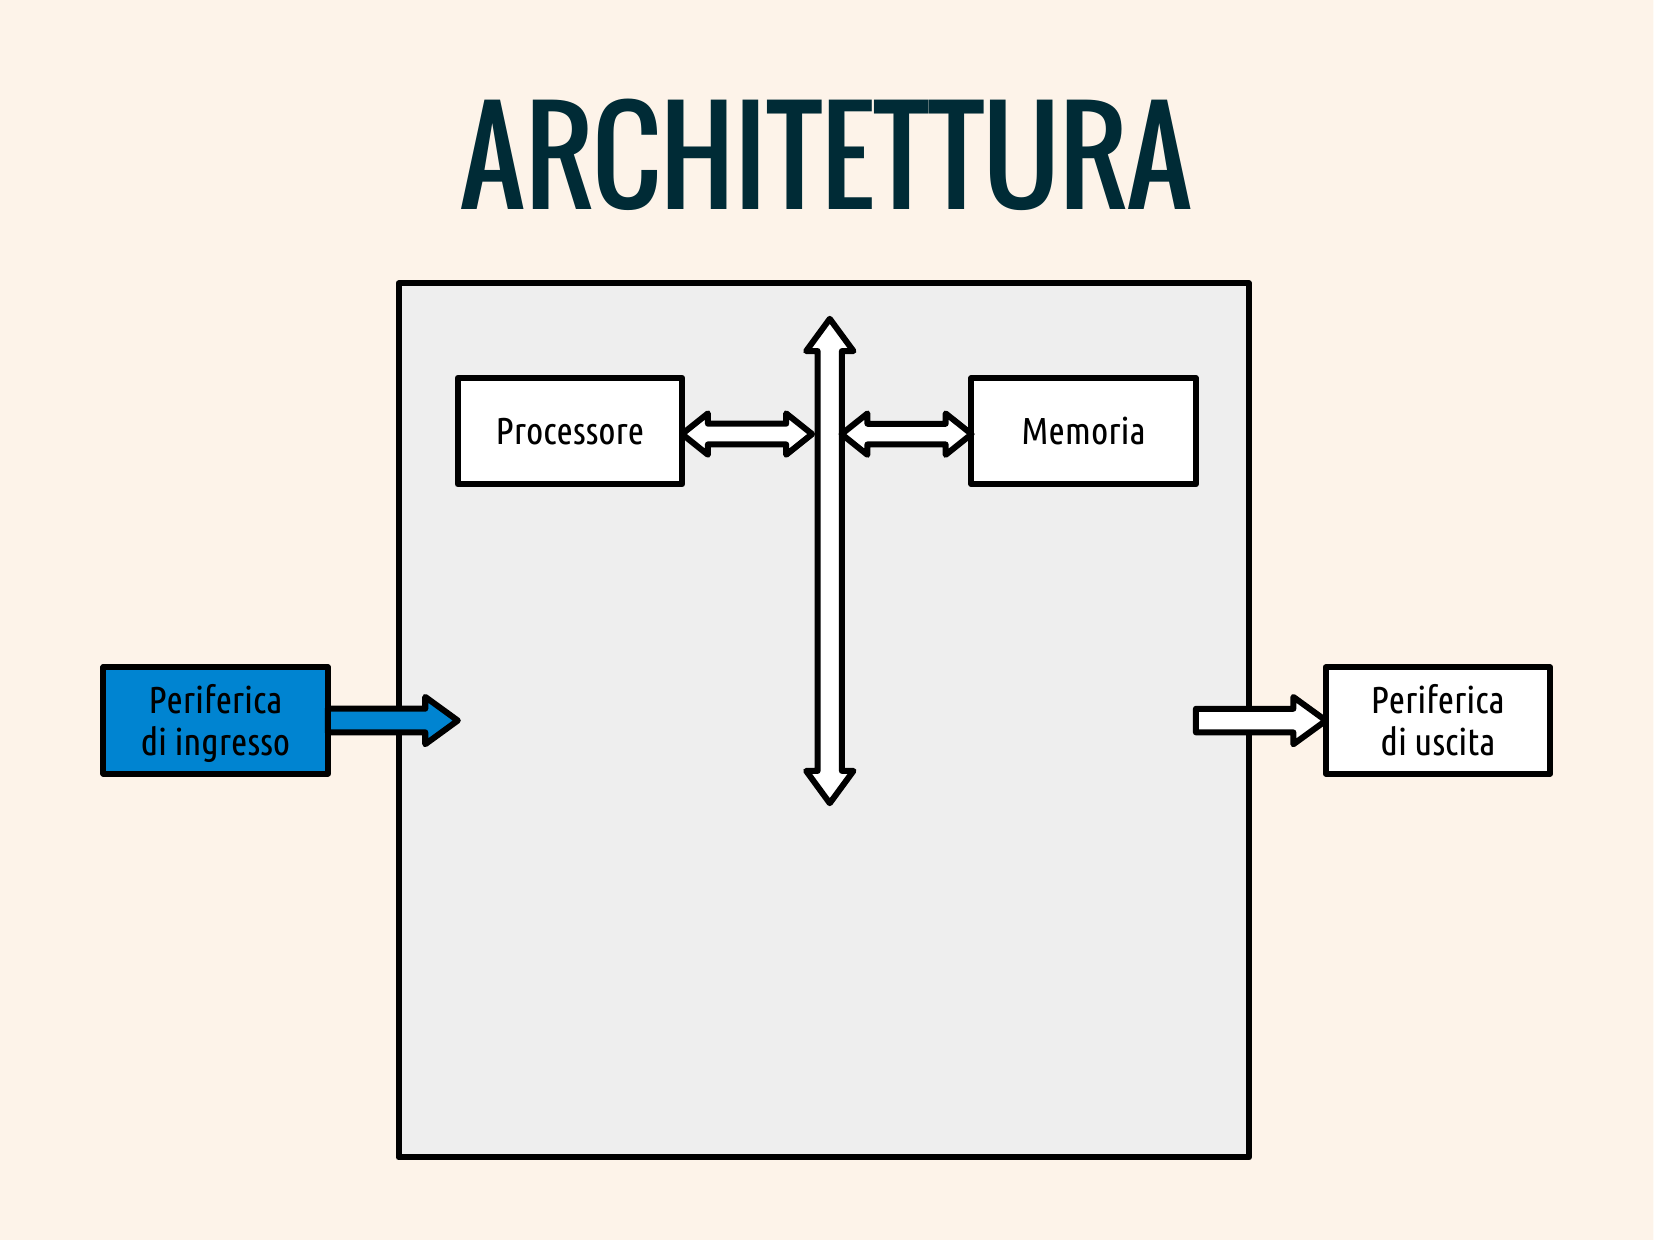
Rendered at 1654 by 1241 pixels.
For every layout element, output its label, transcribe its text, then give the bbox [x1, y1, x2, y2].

title Architettura [82, 49, 1571, 257]
text_box Memoria [971, 377, 1196, 485]
text_box Periferica di ingresso [103, 667, 328, 774]
text_box [327, 283, 1326, 1158]
text_box Processore [457, 377, 683, 485]
text_box Periferica di uscita [1325, 667, 1551, 774]
